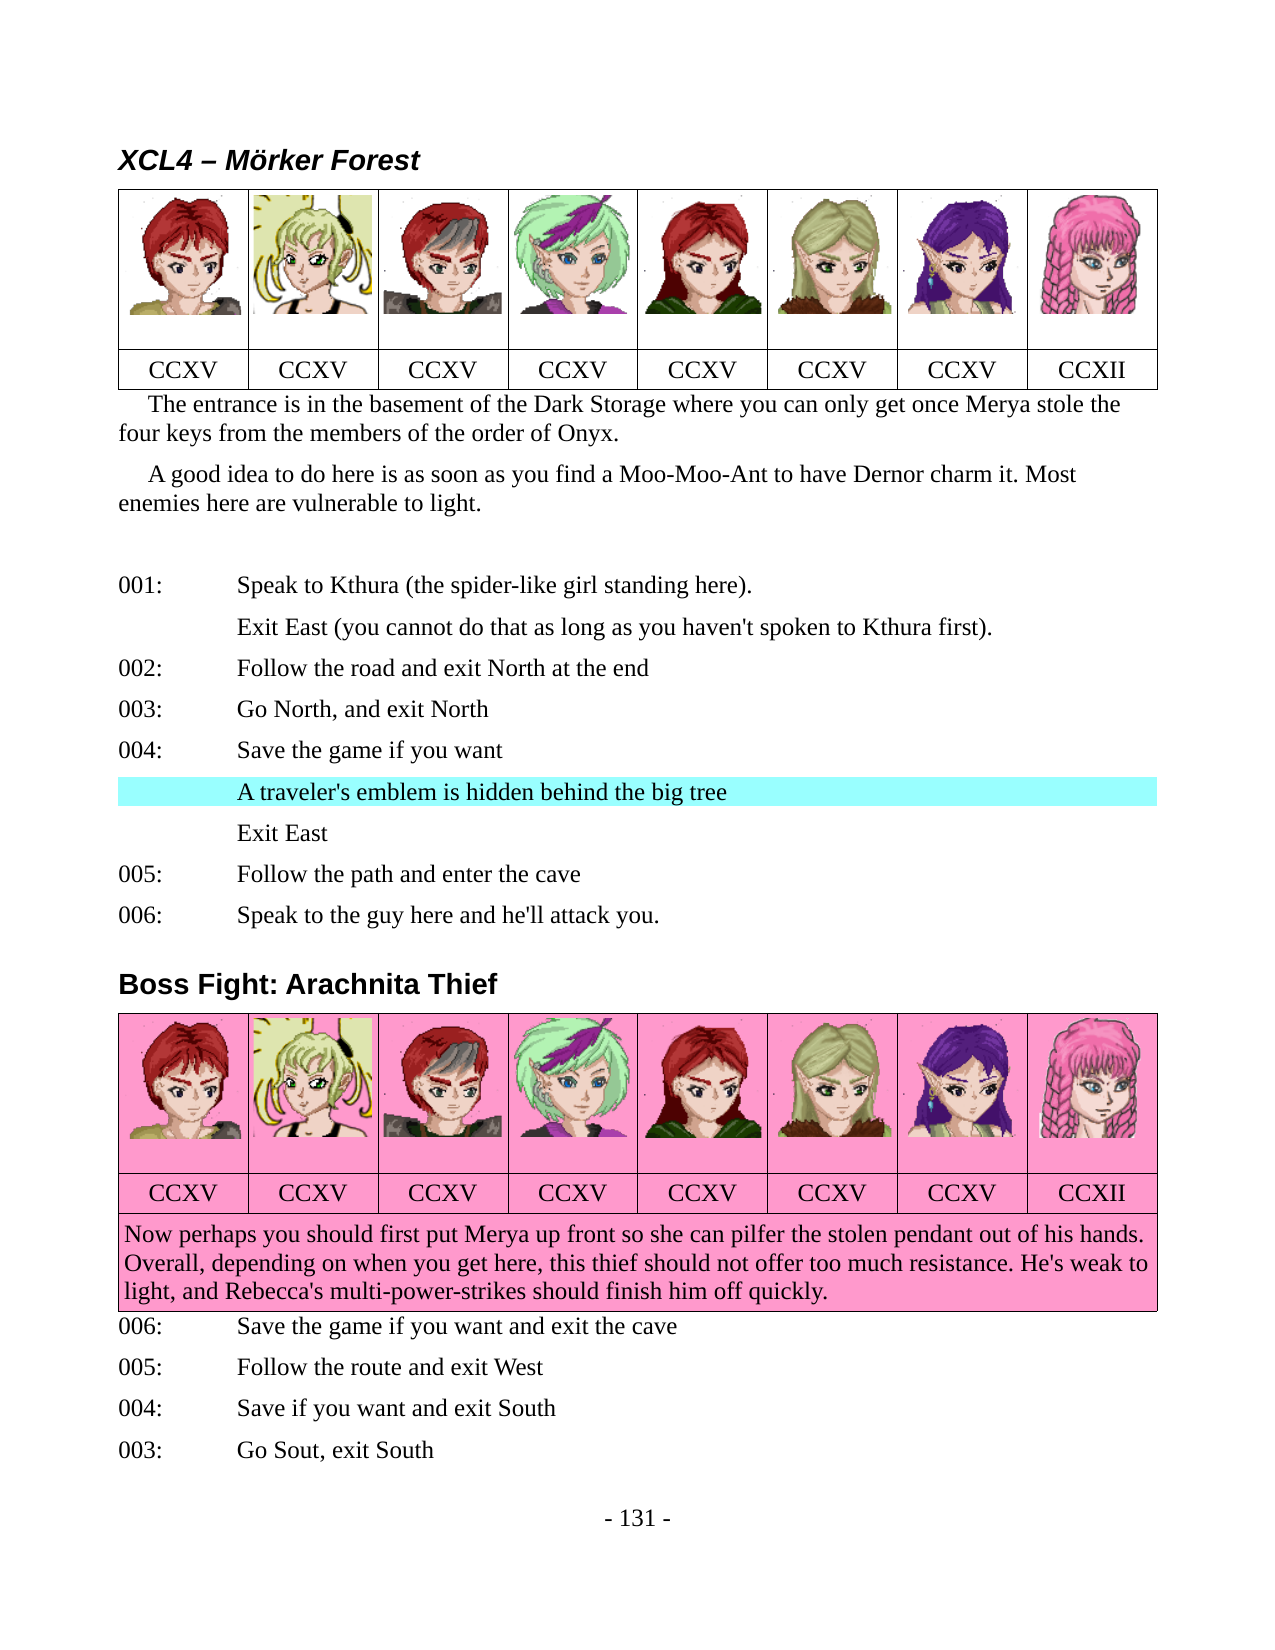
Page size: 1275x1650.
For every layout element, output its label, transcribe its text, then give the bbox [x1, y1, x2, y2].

picture [383, 1018, 502, 1137]
table_header [119, 190, 248, 314]
text 003: Go North, and exit North [118, 694, 1157, 723]
table_cell CCXV [509, 1174, 637, 1213]
table_header [509, 190, 637, 349]
text 005: Follow the path and enter the cave [118, 859, 1157, 888]
table_header [1028, 1014, 1157, 1173]
table_cell CCXV [768, 350, 897, 389]
table_cell CCXV [249, 350, 378, 389]
table_cell CCXV [509, 350, 637, 389]
table_cell CCXV [379, 350, 508, 389]
picture [253, 1018, 372, 1137]
picture [772, 1018, 892, 1137]
table_header [249, 190, 378, 349]
picture [902, 195, 1022, 314]
picture [643, 1018, 762, 1138]
text Exit East (you cannot do that as long as you haven't spoken to Kthura first). [118, 612, 1157, 641]
text 004: Save the game if you want [118, 736, 1157, 764]
subtitle XCL4 – Mörker Forest [118, 143, 1157, 177]
table_header [638, 190, 767, 313]
picture [513, 195, 632, 314]
table_cell CCXV [379, 1174, 508, 1213]
table_header [898, 1014, 1027, 1173]
picture [124, 1018, 242, 1139]
table_cell CCXV [638, 350, 767, 389]
picture [383, 195, 502, 314]
text 006: Save the game if you want and exit the cave [118, 1312, 1157, 1340]
picture [124, 195, 242, 315]
text 006: Speak to the guy here and he'll attack you. [118, 901, 1157, 929]
text 002: Follow the road and exit North at the end [118, 653, 1157, 682]
table_header [1028, 190, 1157, 313]
text The entrance is in the basement of the Dark Storage where you can only get once Merya stole the four keys from the members of the order of Onyx. [118, 390, 1157, 447]
table_header [768, 1014, 897, 1173]
text 003: Go Sout, exit South [118, 1435, 1157, 1463]
picture [772, 195, 892, 314]
table_header [379, 190, 508, 349]
text 005: Follow the route and exit West [118, 1352, 1157, 1381]
table_header [898, 190, 1027, 349]
table_header [638, 314, 767, 349]
text A good idea to do here is as soon as you find a Moo-Moo-Ant to have Dernor charm it. Most enemies here are vulnerable to light. [118, 459, 1157, 517]
picture [253, 195, 372, 314]
table_cell CCXII [1028, 350, 1157, 389]
table_cell CCXV [768, 1174, 897, 1213]
picture [902, 1018, 1022, 1137]
table_header [379, 1014, 508, 1173]
table_cell CCXV [638, 1174, 767, 1213]
text 004: Save if you want and exit South [118, 1393, 1157, 1422]
table_cell CCXV [119, 350, 248, 389]
picture [643, 195, 762, 314]
picture [513, 1018, 632, 1137]
text A traveler's emblem is hidden behind the big tree [118, 777, 1157, 806]
table_header [119, 315, 248, 349]
table_header [249, 1014, 378, 1173]
picture [1032, 1018, 1152, 1138]
text Exit East [118, 818, 1157, 847]
table_cell CCXV [898, 1174, 1027, 1213]
table_cell CCXV [898, 350, 1027, 389]
picture [1032, 195, 1152, 314]
table_header [768, 190, 897, 349]
table_header [638, 1014, 767, 1173]
table_header [1028, 314, 1157, 349]
table_cell Now perhaps you should first put Merya up front so she can pilfer the stolen pendant out of his hands. Overall, depending on when you get here, this thief should not offer too much resistance. He's weak to light, and Rebecca's multi-power-strikes should finish him off quickly. [119, 1214, 1157, 1311]
table_cell CCXV [119, 1174, 248, 1213]
table_header [509, 1014, 637, 1173]
table_header [119, 1014, 248, 1173]
table_cell CCXV [249, 1174, 378, 1213]
text 001: Speak to Kthura (the spider-like girl standing here). [118, 571, 1157, 599]
table_cell CCXII [1028, 1174, 1157, 1213]
subtitle Boss Fight: Arachnita Thief [118, 967, 1157, 1000]
